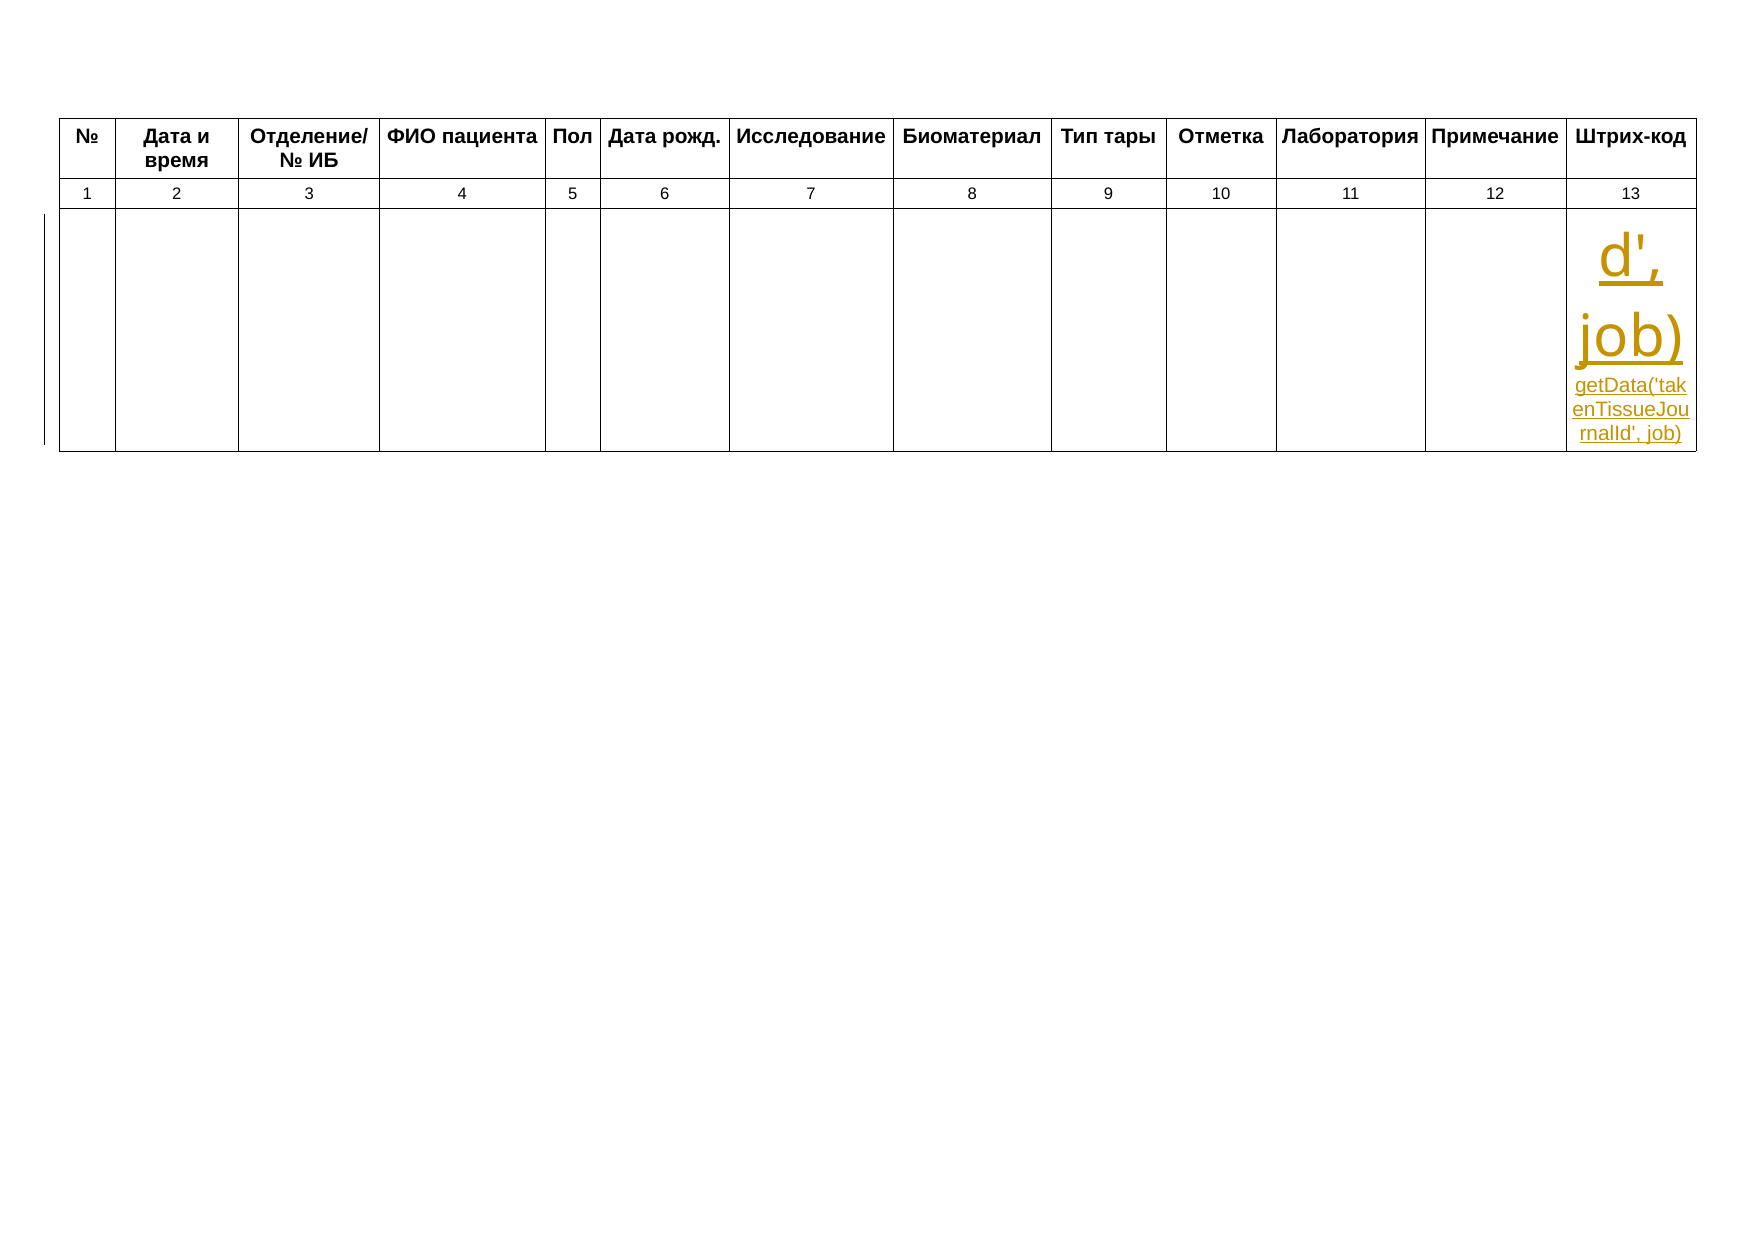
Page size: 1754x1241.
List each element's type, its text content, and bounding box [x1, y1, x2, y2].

table_cell [239, 209, 379, 451]
table_cell 7 [730, 179, 893, 208]
table_header Примечание [1426, 119, 1566, 178]
table_header Тип тары [1052, 119, 1166, 178]
table_cell [601, 209, 729, 451]
table_cell 3 [239, 179, 379, 208]
table_header ФИО пациента [380, 119, 545, 178]
table_cell 4 [380, 179, 545, 208]
table_cell 13 [1567, 179, 1696, 208]
table_cell d', job) getData('takenTissueJournalId', job) [1567, 209, 1696, 451]
table_cell 5 [546, 179, 600, 208]
table_header Дата рожд. [601, 119, 729, 178]
table_cell 11 [1277, 179, 1425, 208]
table_cell 12 [1426, 179, 1566, 208]
table_cell 8 [894, 179, 1051, 208]
table_header Штрих-код [1567, 119, 1696, 178]
table_header Отделение/ № ИБ [239, 119, 379, 178]
table_cell 9 [1052, 179, 1166, 208]
table_header Биоматериал [894, 119, 1051, 178]
table_header Лаборатория [1277, 119, 1425, 178]
table_cell [380, 209, 545, 451]
table_header Пол [546, 119, 600, 178]
table_cell [546, 209, 600, 451]
table_cell [1052, 209, 1166, 451]
table_header Исследование [730, 119, 893, 178]
table_cell [1167, 209, 1276, 451]
table_cell [894, 209, 1051, 451]
table_cell [1426, 209, 1566, 451]
table_header № [60, 119, 115, 178]
table_cell [1277, 209, 1425, 451]
table_cell 10 [1167, 179, 1276, 208]
table_cell [60, 209, 115, 451]
table_cell 2 [116, 179, 238, 208]
table_header Отметка [1167, 119, 1276, 178]
table_cell [116, 209, 238, 451]
table_cell [730, 209, 893, 451]
table_cell 1 [60, 179, 115, 208]
table_header Дата и время [116, 119, 238, 178]
table_cell 6 [601, 179, 729, 208]
